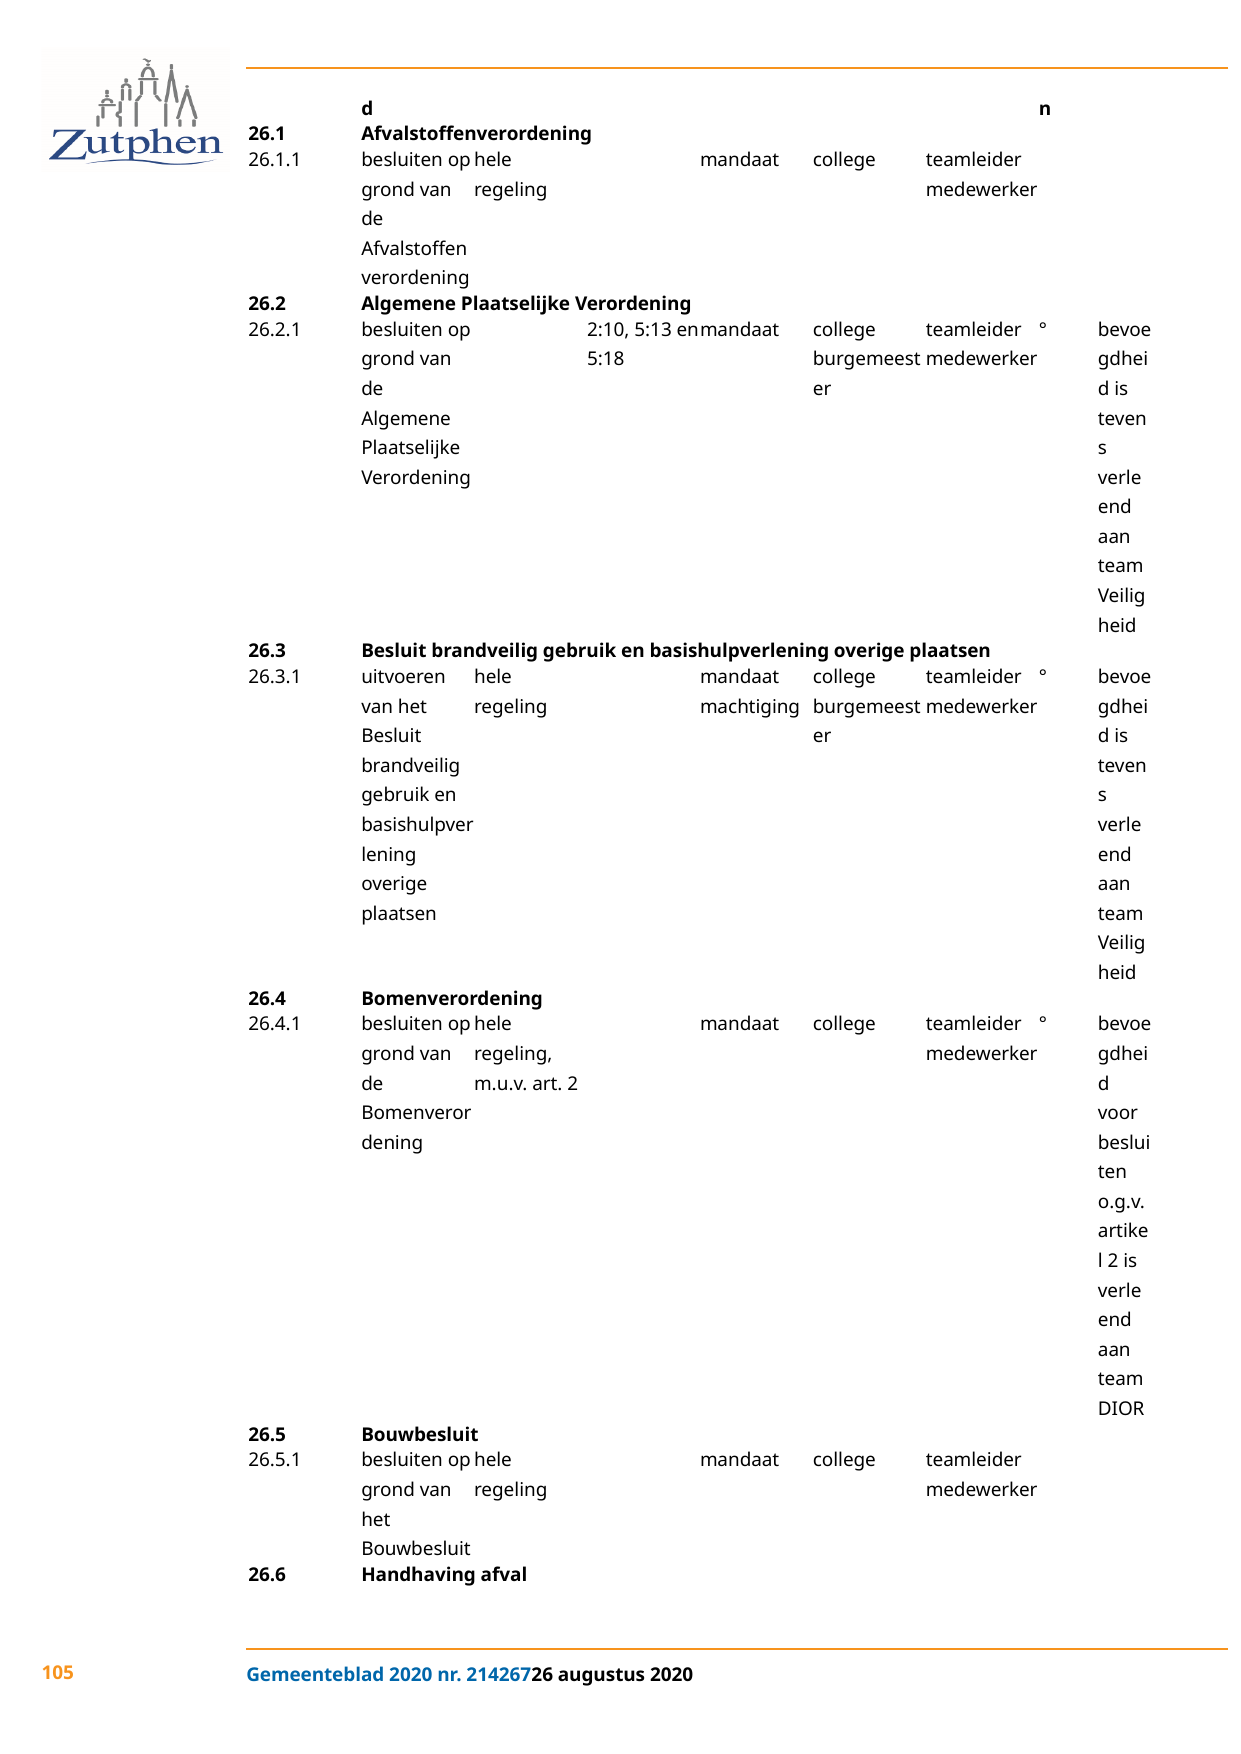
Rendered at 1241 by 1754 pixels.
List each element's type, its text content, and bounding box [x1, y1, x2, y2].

table_cell [1039, 146, 1152, 290]
table_cell college [813, 1447, 926, 1561]
table_cell college [813, 1011, 926, 1421]
table_cell [587, 146, 700, 290]
table_header d [361, 95, 474, 121]
table_cell 26.4 [248, 985, 361, 1011]
table_cell Handhaving afval [361, 1561, 1152, 1587]
table_cell mandaat [700, 146, 813, 290]
table_header [248, 95, 361, 121]
table_cell hele regeling [474, 1447, 587, 1561]
table_header [926, 95, 1038, 121]
table_cell bevoegdheid voor besluiten o.g.v. artikel 2 is verleend aan team DIOR [1039, 1011, 1152, 1421]
table_cell mandaat [700, 1447, 813, 1561]
table_cell 2:10, 5:13 en 5:18 [587, 316, 700, 638]
table_cell [1039, 1447, 1152, 1561]
table_cell teamleider medewerker [926, 1447, 1038, 1561]
table_cell hele regeling [474, 663, 587, 985]
table_cell 26.4.1 [248, 1011, 361, 1421]
table_cell Bomenverordening [361, 985, 1152, 1011]
table_header [587, 95, 700, 121]
table_cell college burgemeester [813, 663, 926, 985]
table_cell Bouwbesluit [361, 1421, 1152, 1447]
table_cell teamleider medewerker [926, 663, 1038, 985]
table_cell mandaat machtiging [700, 663, 813, 985]
table_cell [587, 663, 700, 985]
table_cell teamleider medewerker [926, 316, 1038, 638]
table_cell Besluit brandveilig gebruik en basishulpverlening overige plaatsen [361, 638, 1152, 663]
table_cell mandaat [700, 316, 813, 638]
table_cell mandaat [700, 1011, 813, 1421]
table_cell uitvoeren van het Besluit brandveilig gebruik en basishulpverlening overige plaatsen [361, 663, 474, 985]
table_cell besluiten op grond van de Algemene Plaatselijke Verordening [361, 316, 474, 638]
table_cell Algemene Plaatselijke Verordening [361, 290, 1152, 316]
table_cell 26.3 [248, 638, 361, 663]
table_cell bevoegdheid is tevens verleend aan team Veiligheid [1039, 316, 1152, 638]
table_header [700, 95, 813, 121]
table_cell 26.6 [248, 1561, 361, 1587]
table_cell 26.2 [248, 290, 361, 316]
table_cell bevoegdheid is tevens verleend aan team Veiligheid [1039, 663, 1152, 985]
table_cell 26.5 [248, 1421, 361, 1447]
table_cell teamleider medewerker [926, 146, 1038, 290]
table_header [474, 95, 587, 121]
table_cell 26.2.1 [248, 316, 361, 638]
table_cell [587, 1011, 700, 1421]
table_cell hele regeling, m.u.v. art. 2 [474, 1011, 587, 1421]
table_header n [1039, 95, 1152, 121]
picture [41, 47, 231, 172]
table_header [813, 95, 926, 121]
table_cell college burgemeester [813, 316, 926, 638]
table_cell hele regeling [474, 146, 587, 290]
table_cell [587, 1447, 700, 1561]
table_cell teamleider medewerker [926, 1011, 1038, 1421]
table_cell Afvalstoffenverordening [361, 121, 1152, 146]
table_cell 26.5.1 [248, 1447, 361, 1561]
table_cell besluiten op grond van de Afvalstoffenverordening [361, 146, 474, 290]
table_cell 26.3.1 [248, 663, 361, 985]
table_cell 26.1.1 [248, 146, 361, 290]
table_cell [474, 316, 587, 638]
table_cell besluiten op grond van de Bomenverordening [361, 1011, 474, 1421]
table_cell college [813, 146, 926, 290]
table_cell besluiten op grond van het Bouwbesluit [361, 1447, 474, 1561]
table_cell 26.1 [248, 121, 361, 146]
